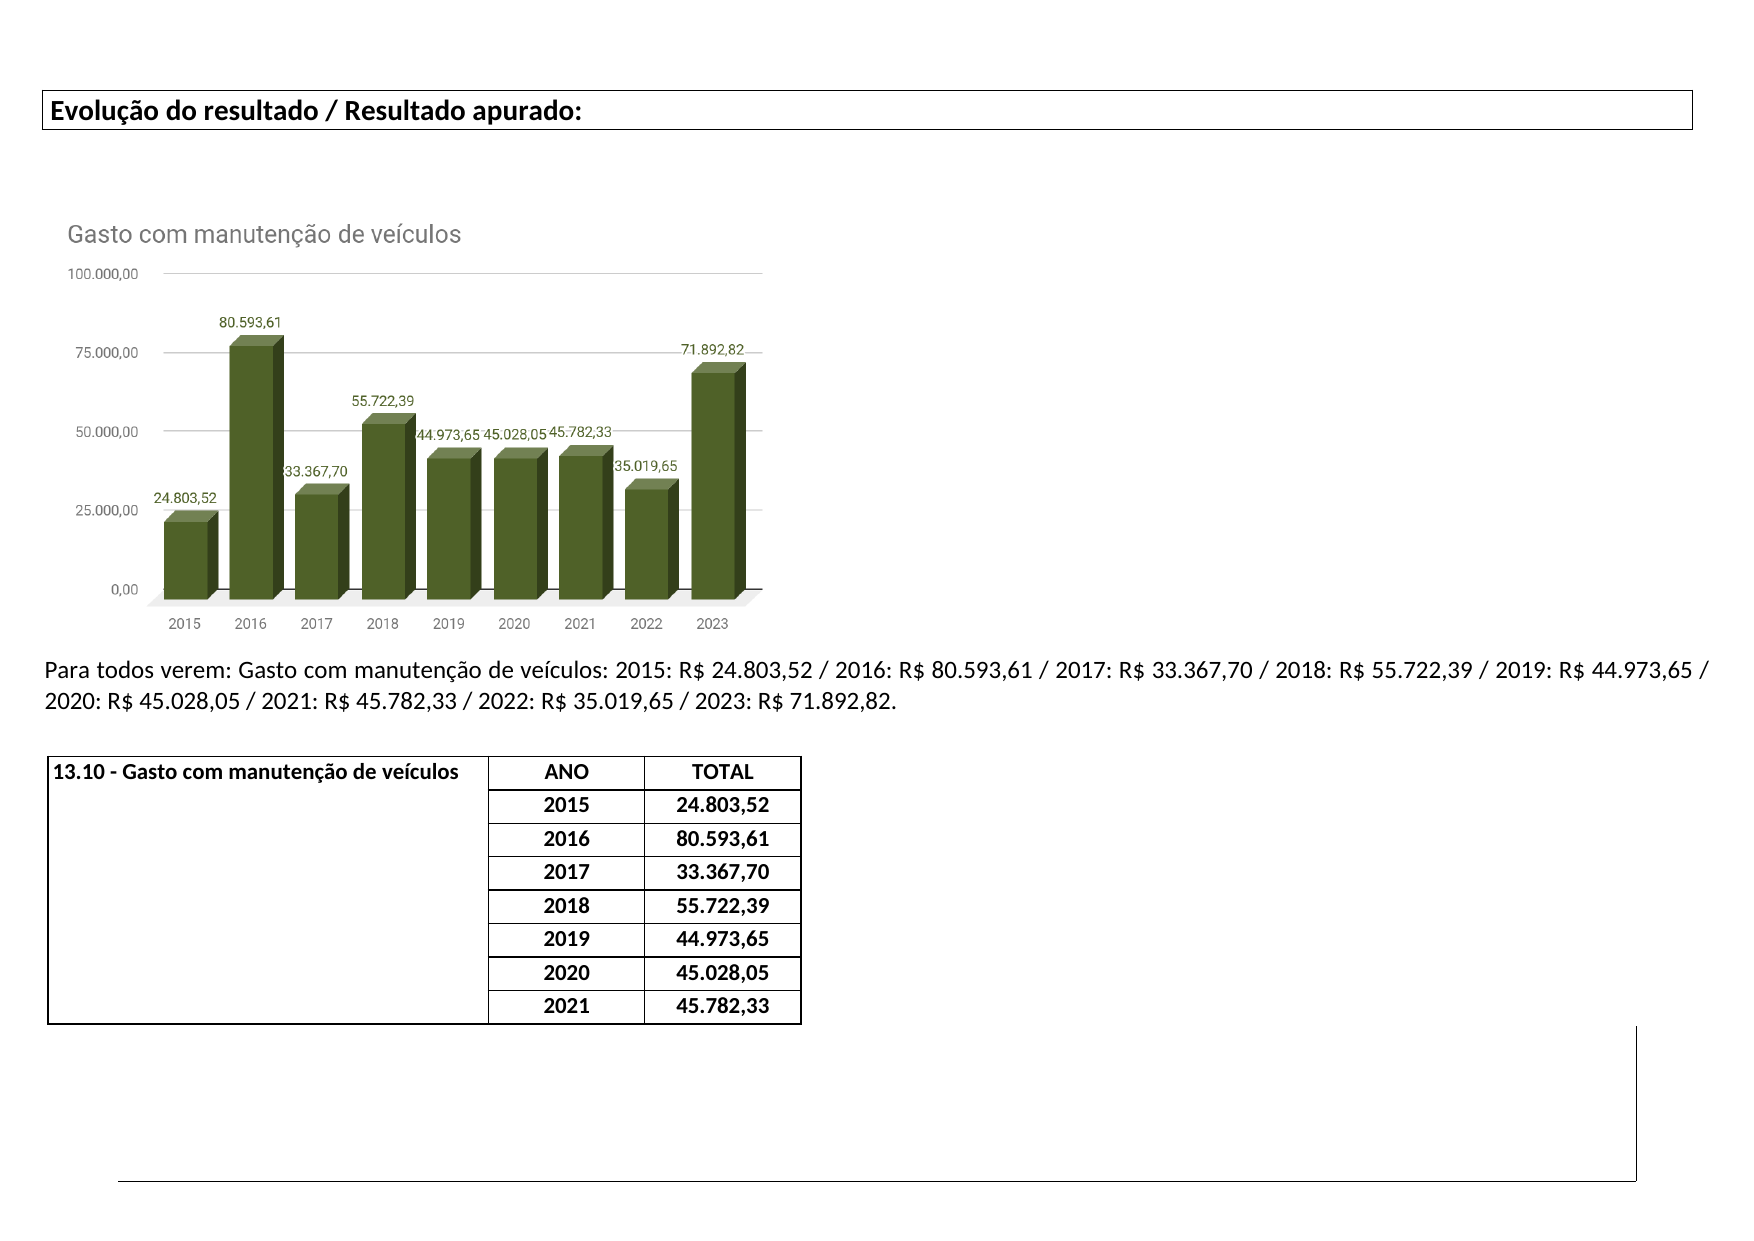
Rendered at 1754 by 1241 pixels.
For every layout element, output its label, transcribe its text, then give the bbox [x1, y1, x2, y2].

table_header ANO [489, 757, 644, 789]
table_cell 2017 [489, 857, 644, 889]
table_cell 2016 [489, 824, 644, 856]
table_cell 80.593,61 [645, 824, 800, 856]
table_cell 2015 [489, 791, 644, 822]
table_cell 44.973,65 [645, 924, 800, 956]
table_cell 2019 [489, 924, 644, 956]
table_header Evolução do resultado / Resultado apurado: [43, 91, 1692, 129]
table_cell 45.782,33 [645, 991, 800, 1023]
table_cell 2021 [489, 991, 644, 1023]
table_cell 24.803,52 [645, 791, 800, 822]
table_cell 2018 [489, 891, 644, 923]
table_cell 45.028,05 [645, 958, 800, 989]
text Para todos verem: Gasto com manutenção de veículos: 2015: R$ 24.803,52 / 2016: R$ 80.593,61 / 2017: R$ 33.367,70 / 2018: R$ 55.722,39 / 2019: R$ 44.973,65 / 2020: R$ 45.028,05 / 2021: R$ 45.782,33 / 2022: R$ 35.019,65 / 2023: R$ 71.892,82. [44, 655, 1712, 716]
table_header TOTAL [645, 757, 800, 789]
table_cell 2020 [489, 958, 644, 989]
table_cell 33.367,70 [645, 857, 800, 889]
table_header 13.10 - Gasto com manutenção de veículos [49, 757, 488, 1023]
table_cell 55.722,39 [645, 891, 800, 923]
